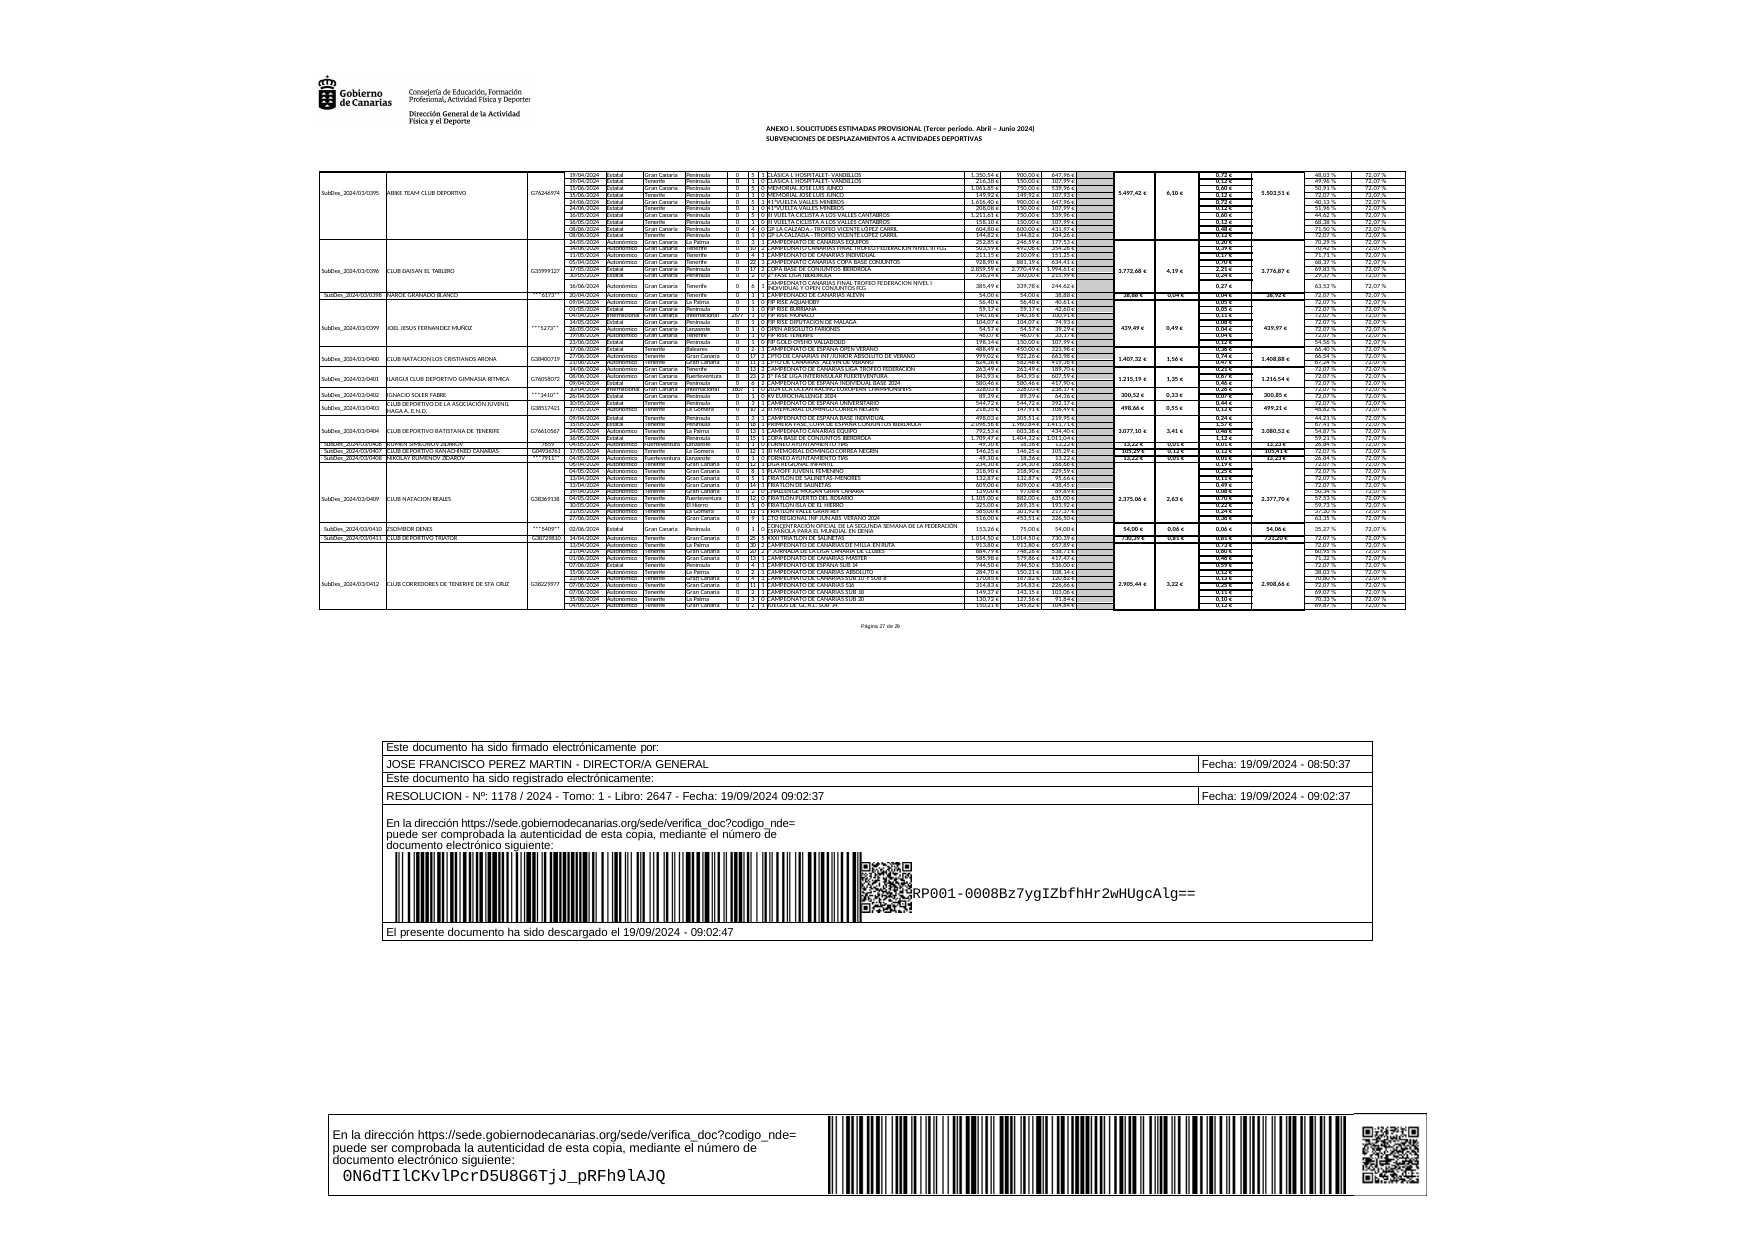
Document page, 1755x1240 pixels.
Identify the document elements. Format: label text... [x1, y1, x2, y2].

table_cell [1077, 381, 1113, 386]
table_cell 02/06/2024 [565, 523, 606, 535]
table_cell SubDes_2024/03/0410 [320, 523, 386, 535]
table_cell 72,07 % [1305, 536, 1351, 542]
table_cell 647,96 € [1042, 172, 1076, 178]
table_cell Tenerife [644, 604, 685, 609]
table_cell 72,07 % [1352, 503, 1405, 509]
table_cell [1077, 340, 1113, 346]
table_cell [1077, 577, 1113, 582]
table_cell 17/06/2024 [565, 347, 606, 353]
table_cell Autonómico [607, 253, 643, 259]
table_cell 269,35 € [1001, 503, 1041, 509]
table_cell 0,25 € [1200, 470, 1251, 475]
table_cell [1077, 320, 1113, 326]
table_cell 634,41 € [1042, 260, 1076, 266]
table_cell 1 [749, 456, 758, 462]
table_cell ILARGUI CLUB DEPORTIVO GIMNASIA RITMICA [387, 367, 527, 386]
table_cell 38,88 € [1042, 293, 1076, 299]
table_cell 18,36 € [1001, 456, 1041, 462]
table_cell 609,00 € [965, 483, 1000, 488]
table_cell 3,41 € [1156, 416, 1198, 441]
table_cell 2 [749, 347, 758, 353]
table_cell 59,73 % [1305, 503, 1351, 509]
table_cell 0,12 € [1200, 571, 1251, 576]
table_cell 54,87 % [1305, 429, 1351, 435]
table_cell 2 [759, 550, 767, 555]
table_cell 3 [759, 260, 767, 266]
table_cell [1077, 327, 1113, 333]
table_cell Gran Canaria [644, 340, 685, 346]
table_cell 4 [749, 226, 758, 232]
table_cell CLUB DEPORTIVO BATISTANA DE TENERIFE [387, 416, 527, 441]
table_cell El presente documento ha sido descargado el 19/09/2024 - 09:02:47 [383, 923, 1372, 940]
table_cell Península [686, 340, 727, 346]
table_cell 168,68 € [1042, 463, 1076, 468]
table_cell 5 [749, 213, 758, 219]
table_cell Tenerife [644, 206, 685, 212]
table_cell 536,00 € [1042, 563, 1076, 569]
table_cell Península [686, 320, 727, 326]
table_cell 2 [759, 354, 767, 359]
table_cell [1077, 590, 1113, 596]
table_cell CAMPEONATO DE ESPAÑA BASE INDIVIDUAL [768, 416, 964, 421]
table_cell 15/06/2024 [565, 597, 606, 602]
table_cell 30 [749, 543, 758, 549]
table_cell 72,07 % [1352, 423, 1405, 428]
table_cell G38400719 [528, 347, 564, 366]
table_cell 2ª FASE LIGA IBERDROLA [768, 274, 964, 279]
table_cell 1 [759, 423, 767, 428]
table_cell 3.772,68 € [1115, 241, 1154, 292]
table_cell 44,21 % [1305, 416, 1351, 421]
table_cell 4 [749, 253, 758, 259]
table_cell 72,07 % [1352, 429, 1405, 435]
table_cell [1077, 267, 1113, 272]
table_cell 314,83 € [1001, 583, 1041, 589]
table_cell Autonómico [607, 327, 643, 333]
table_cell 1 [759, 401, 767, 406]
table_cell 0 [728, 247, 748, 252]
text Página 27 de 29 [696, 624, 1065, 630]
table_cell Tenerife [644, 354, 685, 359]
table_cell 0,20 € [1200, 241, 1251, 246]
table_cell 66,54 % [1305, 354, 1351, 359]
table_cell Estatal [607, 340, 643, 346]
table_cell 72,07 % [1352, 590, 1405, 596]
table_cell SubDes_2024/03/0409 [320, 463, 386, 522]
table_cell 12 [749, 449, 758, 455]
table_cell 0 [728, 186, 748, 192]
table_cell 0,12 € [1156, 450, 1198, 455]
table_cell 103,06 € [1042, 590, 1076, 596]
table_cell 438,45 € [1042, 483, 1076, 488]
table_cell Tenerife [686, 367, 727, 373]
table_cell 8 [749, 469, 758, 475]
table_cell 431,97 € [1042, 226, 1076, 232]
table_cell 0,67 € [1220, 375, 1251, 379]
table_cell Gran Canaria [644, 240, 685, 246]
table_cell Gran Canaria [644, 280, 685, 292]
table_cell CHALLENGE MOGAN GRAN CANARIA [768, 490, 964, 495]
table_cell [1077, 563, 1113, 569]
table_cell Península [686, 394, 727, 400]
table_cell 538,71 € [1042, 550, 1076, 555]
table_cell 0,17 € [1200, 254, 1251, 259]
table_cell 72,07 % [1352, 536, 1405, 542]
table_cell 100,91 € [1042, 314, 1076, 319]
table_cell 72,07 % [1352, 550, 1405, 555]
table_cell 0 [728, 240, 748, 246]
table_cell 0 [728, 334, 748, 339]
table_cell 72,07 % [1352, 570, 1405, 576]
table_cell 72,07 % [1352, 449, 1405, 455]
table_cell 70,42 % [1305, 247, 1351, 252]
table_cell 07/06/2024 [565, 590, 606, 596]
table_cell [1077, 476, 1113, 482]
table_cell OPEN ABSOLUTO FARIONES [768, 327, 964, 333]
table_cell 72,07 % [1352, 233, 1405, 239]
table_cell 0,12 € [1200, 193, 1251, 198]
table_cell 46,07 € [1001, 334, 1041, 339]
table_cell 2677 [728, 314, 748, 319]
table_cell 326,50 € [1042, 516, 1076, 522]
table_cell 246,59 € [1001, 240, 1041, 246]
table_cell 72,07 % [1305, 334, 1351, 339]
table_cell Estatal [607, 199, 643, 205]
table_cell Tenerife [644, 429, 685, 435]
table_cell GP LA CALZADA.- TROFEO VICENTE LÓPEZ CARRIL [768, 226, 964, 232]
table_cell 0 [759, 314, 767, 319]
table_cell 0 [759, 213, 767, 219]
table_cell III VUELTA CICLISTA A LOS VALLES CÁNTABROS [768, 220, 964, 225]
table_cell CLÁSICA L´HOSPITALET- VANDELLOS [768, 172, 964, 178]
table_cell 151,25 € [1042, 253, 1076, 259]
table_cell [1077, 253, 1113, 259]
table_cell 13,23 € [1252, 457, 1304, 462]
table_cell Península [686, 206, 727, 212]
table_cell 0,01 € [1156, 443, 1198, 448]
table_cell 439,97 € [1252, 301, 1304, 346]
table_cell 14/06/2024 [565, 247, 606, 252]
table_cell NAROE GRANADO BLANCO [387, 293, 527, 299]
table_cell La Gomera [686, 510, 727, 515]
table_cell 27/06/2024 [565, 516, 606, 522]
table_cell 72,07 % [1352, 307, 1405, 312]
table_cell 3 [749, 597, 758, 602]
table_cell 49,30 € [965, 443, 1000, 448]
table_cell 13,22 € [1042, 443, 1076, 448]
table_cell 24/06/2024 [565, 206, 606, 212]
table_cell III VUELTA CICLISTA A LOS VALLES CÁNTABROS [768, 213, 964, 219]
table_cell Tenerife [644, 416, 685, 421]
table_cell 13 [749, 367, 758, 373]
table_cell 1 [749, 193, 758, 198]
table_cell 2 [759, 367, 767, 373]
table_cell 0,26 € [1200, 388, 1251, 393]
table_cell 72,07 % [1352, 327, 1405, 333]
table_cell 488,49 € [965, 347, 1000, 353]
table_cell 234,30 € [1001, 463, 1041, 468]
table_cell 0 [759, 233, 767, 239]
table_cell 0 [728, 523, 748, 535]
table_cell 48,03 % [1305, 172, 1351, 178]
table_cell Estatal [607, 193, 643, 198]
table_cell 492,06 € [1001, 247, 1041, 252]
table_cell 323,98 € [1042, 347, 1076, 353]
table_cell 219,95 € [1042, 416, 1076, 421]
table_cell 0 [728, 408, 748, 415]
table_cell 72,07 % [1305, 193, 1351, 198]
table_cell 26,84 % [1305, 443, 1351, 448]
table_cell 0,12 € [1200, 220, 1251, 225]
table_cell Tenerife [644, 179, 685, 185]
table_cell 0 [759, 220, 767, 225]
table_cell 3 [749, 401, 758, 406]
table_cell 145,62 € [1001, 604, 1041, 609]
table_cell 2 [759, 543, 767, 549]
table_cell SubDes_2024/03/0402 [320, 388, 386, 400]
table_cell 2,63 € [1156, 463, 1198, 522]
table_cell La Palma [686, 240, 727, 246]
table_cell 314,83 € [965, 583, 1000, 589]
table_cell La Palma [686, 597, 727, 602]
table_cell Tenerife [644, 436, 685, 441]
table_cell 0 [759, 456, 767, 462]
table_cell 69,83 % [1305, 267, 1351, 272]
table_cell 72,07 % [1305, 327, 1351, 333]
table_cell 04/05/2024 [565, 604, 606, 609]
table_cell ***3410** [528, 388, 564, 400]
table_cell 2.905,44 € [1115, 544, 1154, 609]
table_cell 72,07 % [1352, 247, 1405, 252]
table_cell CAMPEONADO DE CANARIAS ALEVÍN [768, 293, 964, 299]
table_cell MEMORIAL JOSÉ LUIS JUNCO [768, 186, 964, 192]
table_cell [1077, 443, 1113, 448]
table_cell 0 [759, 443, 767, 448]
table_cell 0,08 € [1200, 321, 1251, 326]
table_cell 1.014,50 € [1001, 536, 1041, 542]
table_cell Tenerife [644, 469, 685, 475]
table_cell Lanzarote [686, 327, 727, 333]
table_cell Gran Canaria [644, 394, 685, 400]
table_cell LIGA REGIONAL INFANTIL [768, 463, 964, 468]
table_cell Autonómico [607, 556, 643, 562]
table_cell 10 [749, 247, 758, 252]
table_cell 748,26 € [1001, 550, 1041, 555]
table_cell 19/04/2024 [565, 179, 606, 185]
table_cell 72,07 % [1352, 340, 1405, 346]
table_cell 1,57 € [1200, 423, 1251, 428]
table_cell 0 [728, 320, 748, 326]
table_cell 499,21 € [1252, 401, 1304, 415]
table_cell Estatal [607, 186, 643, 192]
table_cell 72,07 % [1352, 490, 1405, 495]
table_cell 13/04/2024 [565, 483, 606, 488]
table_cell NIKOLAY RUMENOV ZIDAROV [387, 456, 527, 462]
table_cell 16/06/2024 [565, 280, 606, 292]
table_cell 10/05/2024 [565, 503, 606, 509]
table_cell 72,07 % [1352, 206, 1405, 212]
table_cell 218,35 € [965, 408, 1000, 415]
table_cell 1 [759, 483, 767, 488]
table_cell 305,51 € [1001, 416, 1041, 421]
table_cell 63,35 % [1305, 516, 1351, 522]
table_cell 498,66 € [1115, 401, 1154, 415]
table_cell 33,17 € [1042, 334, 1076, 339]
table_cell 72,07 % [1352, 240, 1405, 246]
table_cell FIP RISE DIPUTACION DE MALAGA [768, 320, 964, 326]
table_cell 04/05/2024 [565, 496, 606, 502]
table_cell 60,95 % [1305, 550, 1351, 555]
table_cell 2 [749, 590, 758, 596]
table_cell 236,17 € [1042, 388, 1076, 393]
table_cell 1.216,54 € [1252, 368, 1304, 386]
table_cell 9 [749, 516, 758, 522]
table_cell 0 [759, 340, 767, 346]
table_cell Gran Canaria [644, 199, 685, 205]
table_cell 1 [749, 320, 758, 326]
table_cell 1 [759, 172, 767, 178]
table_cell 0 [728, 577, 748, 582]
table_cell 5.503,51 € [1252, 173, 1304, 239]
table_cell 0,70 € [1200, 497, 1251, 502]
table_cell [1077, 556, 1113, 562]
table_cell 884,79 € [965, 550, 1000, 555]
table_cell SubDes_2024/03/0399 [320, 300, 386, 346]
table_cell 150,00 € [1001, 206, 1041, 212]
table_cell Este documento ha sido registrado electrónicamente: [383, 773, 1372, 786]
table_cell 5 [749, 186, 758, 192]
table_cell 17 [749, 267, 758, 272]
table_cell 72,07 % [1305, 307, 1351, 312]
table_cell ***5273** [528, 300, 564, 346]
table_cell 0 [728, 469, 748, 475]
table_cell Tenerife [644, 556, 685, 562]
table_cell [1077, 401, 1113, 406]
table_cell SubDes_2024/03/0404 [320, 416, 386, 441]
table_cell 385,49 € [965, 280, 1000, 292]
table_cell 0 [728, 193, 748, 198]
table_cell Autonómico [607, 456, 643, 462]
table_cell Península [686, 179, 727, 185]
table_cell 1,56 € [1156, 348, 1198, 366]
table_cell [1077, 543, 1113, 549]
table_cell CAMPEONATO DE CANARIAS MÁSTER [768, 556, 964, 562]
table_cell Gran Canaria [644, 253, 685, 259]
table_cell 105,29 € [1115, 450, 1154, 455]
table_cell 57,53 % [1305, 496, 1351, 502]
table_cell 72,07 % [1352, 510, 1405, 515]
table_cell 167,82 € [1001, 577, 1041, 582]
table_cell 72,07 % [1352, 300, 1405, 306]
table_cell Autonómico [607, 496, 643, 502]
table_cell 5 [749, 476, 758, 482]
table_cell 1 [749, 206, 758, 212]
table_cell Lanzarote [686, 456, 727, 462]
table_cell 657,89 € [1042, 543, 1076, 549]
table_cell ABIKE TEAM CLUB DEPORTIVO [387, 173, 527, 239]
table_cell Autonómico [607, 536, 643, 542]
table_cell [1077, 490, 1113, 495]
table_cell 300,00 € [1001, 274, 1041, 279]
table_cell 11 [749, 361, 758, 366]
table_cell 72,07 % [1305, 320, 1351, 326]
table_cell 26/05/2024 [565, 327, 606, 333]
table_cell 12 [749, 463, 758, 468]
table_cell [1077, 388, 1113, 393]
table_cell 0 [728, 293, 748, 299]
table_cell 54,00 € [965, 293, 1000, 299]
table_cell Estatal [607, 274, 643, 279]
table_cell 05/04/2024 [565, 260, 606, 266]
table_cell Tenerife [686, 293, 727, 299]
table_cell 13,22 € [1115, 443, 1154, 448]
table_cell 22 [749, 260, 758, 266]
table_cell 0,81 € [1200, 537, 1251, 542]
table_cell 72,07 % [1352, 394, 1405, 400]
table_cell 72,07 % [1352, 186, 1405, 192]
table_cell 38,03 % [1305, 570, 1351, 576]
table_cell 147,91 € [1001, 408, 1041, 415]
table_cell Tenerife [644, 449, 685, 455]
table_cell TRIATLÓN DE SALINETAS-MENORES [768, 476, 964, 482]
table_cell Tenerife [686, 247, 727, 252]
table_cell 663,98 € [1042, 354, 1076, 359]
table_cell 144,82 € [1001, 233, 1041, 239]
table_cell 0 [728, 401, 748, 406]
table_cell 105,41 € [1252, 450, 1304, 455]
table_cell Península [686, 267, 727, 272]
table_cell 4 [749, 577, 758, 582]
table_cell TORNEO AYUNTAMIENTO TIAS [768, 443, 964, 448]
table_cell 580,46 € [965, 381, 1000, 386]
table_cell Tenerife [644, 583, 685, 589]
table_cell 226,66 € [1042, 583, 1076, 589]
table_cell Estatal [607, 423, 643, 428]
table_cell JOSE FRANCISCO PEREZ MARTIN - DIRECTOR/A GENERAL [383, 756, 1198, 772]
table_cell 72,07 % [1352, 563, 1405, 569]
table_cell La Palma [686, 570, 727, 576]
table_cell 72,07 % [1305, 394, 1351, 400]
table_cell Tenerife [644, 490, 685, 495]
table_cell 0 [759, 179, 767, 185]
table_cell COPA BASE DE CONJUNTOS IBERDROLA [768, 436, 964, 441]
table_cell 450,00 € [1001, 347, 1041, 353]
table_cell 15/06/2024 [565, 193, 606, 198]
table_cell CAMPEONATO DE CANARIAS INDIVIDUAL [768, 253, 964, 259]
table_cell 170,85 € [965, 577, 1000, 582]
table_cell 72,07 % [1305, 314, 1351, 319]
table_cell PLAYOFF JUVENIL FEMENINO [768, 469, 964, 475]
table_cell 09/04/2024 [565, 416, 606, 421]
table_cell 609,00 € [1001, 483, 1041, 488]
table_cell 0,27 € [1200, 281, 1251, 292]
table_cell 750,00 € [1001, 213, 1041, 219]
table_cell 15/05/2024 [565, 423, 606, 428]
table_cell 0,24 € [1200, 510, 1251, 515]
table_cell 1 [759, 449, 767, 455]
table_cell 0,74 € [1200, 354, 1251, 359]
table_cell 0 [759, 334, 767, 339]
table_cell 72,07 % [1352, 583, 1405, 589]
table_cell Tenerife [644, 347, 685, 353]
table_cell Estatal [607, 401, 643, 406]
table_cell 0 [728, 436, 748, 441]
table_cell 0 [728, 483, 748, 488]
table_cell 72,07 % [1352, 436, 1405, 441]
table_cell PRIMERA FASE, COPA DE ESPAÑA CONJUNTOS IBERDROLA [768, 423, 964, 428]
table_cell 328,03 € [1001, 388, 1041, 393]
table_cell 1,35 € [1156, 368, 1198, 386]
table_cell 30/05/2024 [565, 274, 606, 279]
table_cell [1077, 503, 1113, 509]
table_cell 0 [759, 274, 767, 279]
table_cell 244,62 € [1042, 280, 1076, 292]
table_cell 5 [749, 503, 758, 509]
table_cell Estatal [607, 213, 643, 219]
table_cell 41ªVUELTA VALLES MINEROS [768, 199, 964, 205]
table_cell 24/06/2024 [565, 199, 606, 205]
table_cell 1 [759, 429, 767, 435]
table_cell 1.105,00 € [965, 496, 1000, 502]
table_cell Tenerife [644, 193, 685, 198]
table_cell 150,00 € [1001, 340, 1041, 346]
table_cell XXXI TRIATLON DE SALINETAS [768, 536, 964, 542]
table_cell 0,12 € [1200, 234, 1251, 239]
table_cell CLÁSICA L´HOSPITALET- VANDELLOS [768, 179, 964, 185]
table_cell 1 [759, 583, 767, 589]
table_cell 1 [759, 604, 767, 609]
table_cell 63,53 % [1305, 280, 1351, 292]
table_cell 68,37 % [1305, 260, 1351, 266]
table_cell Península [686, 220, 727, 225]
table_cell 3 [749, 416, 758, 421]
table_cell 72,07 % [1352, 226, 1405, 232]
table_cell 922,26 € [1001, 354, 1041, 359]
table_cell CLUB DAISAN EL TABLERO [387, 240, 527, 292]
table_cell 13,23 € [1252, 443, 1304, 448]
table_cell 72,07 % [1352, 374, 1405, 379]
table_cell 72,07 % [1352, 172, 1405, 178]
table_cell [1077, 550, 1113, 555]
table_cell SubDes_2024/03/0395 [320, 173, 386, 239]
table_cell 120,82 € [1042, 577, 1076, 582]
table_cell 300,85 € [1252, 388, 1304, 400]
table_cell FIP GOLD OYSHO VALLADOLID [768, 340, 964, 346]
table_cell ***5409** [528, 523, 564, 535]
table_cell [1077, 456, 1113, 462]
table_cell 105,29 € [1042, 449, 1076, 455]
table_cell 72,07 % [1305, 583, 1351, 589]
table_cell 0 [728, 354, 748, 359]
table_cell 0,10 € [1200, 597, 1251, 602]
table_cell Tenerife [644, 597, 685, 602]
table_cell 503,59 € [965, 247, 1000, 252]
table_cell 5 [749, 199, 758, 205]
table_cell 74,93 € [1042, 320, 1076, 326]
table_cell 1 [759, 199, 767, 205]
table_cell 144,82 € [965, 233, 1000, 239]
table_cell 0,60 € [1200, 213, 1251, 219]
table_cell 0,13 € [1200, 577, 1251, 582]
table_cell 0,21 € [1200, 368, 1251, 373]
table_cell 72,07 % [1352, 367, 1405, 373]
table_cell 72,07 % [1352, 320, 1405, 326]
table_cell 0,12 € [1200, 450, 1251, 455]
table_cell 72,07 % [1352, 523, 1405, 535]
table_cell 72,07 % [1352, 556, 1405, 562]
table_cell 0 [728, 510, 748, 515]
table_cell 27/06/2024 [565, 354, 606, 359]
table_cell 5 [749, 172, 758, 178]
table_cell 843,93 € [1001, 374, 1041, 379]
table_cell 72,07 % [1352, 179, 1405, 185]
table_cell 0,36 € [1200, 517, 1251, 522]
table_cell 0 [728, 597, 748, 602]
table_cell 64,36 € [1042, 394, 1076, 400]
table_cell 18,36 € [1001, 443, 1041, 448]
table_cell 0,07 € [1200, 395, 1251, 400]
table_cell 881,19 € [1001, 260, 1041, 266]
table_cell [1077, 510, 1113, 515]
table_cell [1077, 240, 1113, 246]
table_cell 301,92 € [1001, 510, 1041, 515]
table_cell [1077, 536, 1113, 542]
table_cell 72,07 % [1352, 381, 1405, 386]
table_cell 0,81 € [1156, 537, 1198, 542]
table_cell 6,10 € [1156, 173, 1198, 239]
table_cell 139,00 € [965, 490, 1000, 495]
table_cell 539,96 € [1042, 186, 1076, 192]
table_cell FIP RISE TENERIFE [768, 334, 964, 339]
table_cell SubDes_2024/03/0400 [320, 347, 386, 366]
table_cell 1 [749, 233, 758, 239]
table_cell Autonómico [607, 429, 643, 435]
table_cell 2 [749, 490, 758, 495]
table_cell 54,00 € [1001, 293, 1041, 299]
table_cell 0 [759, 388, 767, 393]
table_cell Gran Canaria [644, 172, 685, 178]
table_cell 453,51 € [1001, 516, 1041, 522]
table_cell 0 [759, 327, 767, 333]
table_cell Gran Canaria [644, 367, 685, 373]
table_cell 14 [749, 483, 758, 488]
table_cell 107,99 € [1042, 220, 1076, 225]
table_cell 09/04/2024 [565, 381, 606, 386]
table_cell CLUB NATACION LOS CRISTIANOS ARONA [387, 347, 527, 366]
table_cell [1077, 300, 1113, 306]
table_cell TRIATLÓN DE SALINETAS [768, 483, 964, 488]
table_cell 132,87 € [965, 476, 1000, 482]
table_cell 1 [749, 523, 758, 535]
table_cell Tenerife [644, 361, 685, 366]
table_cell 72,07 % [1352, 334, 1405, 339]
table_cell 0,49 € [1156, 301, 1198, 346]
table_cell 585,98 € [965, 556, 1000, 562]
table_cell Península [686, 193, 727, 198]
table_cell 0 [728, 556, 748, 562]
table_cell Península [686, 172, 727, 178]
table_cell 10/05/2024 [565, 401, 606, 406]
table_cell 146,25 € [1001, 449, 1041, 455]
table_cell Gran Canaria [686, 476, 727, 482]
table_cell 325,00 € [965, 503, 1000, 509]
table_cell 31/05/2024 [565, 510, 606, 515]
table_cell 0,60 € [1200, 550, 1251, 555]
table_cell 0 [728, 381, 748, 386]
table_cell 0,60 € [1200, 186, 1251, 192]
table_cell 0 [728, 496, 748, 502]
table_cell 3,22 € [1156, 544, 1198, 609]
table_cell 354,26 € [1042, 247, 1076, 252]
table_cell SubDes_2024/03/0403 [320, 401, 386, 415]
table_cell 0,49 € [1200, 483, 1251, 488]
table_cell 0 [759, 226, 767, 232]
table_cell 419,36 € [1042, 361, 1076, 366]
table_cell 01/05/2024 [565, 307, 606, 312]
table_cell 0,06 € [1156, 524, 1198, 535]
table_cell 19/04/2024 [565, 490, 606, 495]
table_cell SubDes_2024/03/0411 [320, 536, 386, 542]
table_cell 300,52 € [1115, 388, 1154, 400]
table_cell 0,19 € [1200, 463, 1251, 468]
table_cell 72,07 % [1352, 280, 1405, 292]
table_cell Tenerife [686, 253, 727, 259]
table_cell 0 [728, 300, 748, 306]
table_cell [1077, 423, 1113, 428]
table_cell 150,21 € [1001, 570, 1041, 576]
table_cell 0 [728, 476, 748, 482]
table_cell [1077, 449, 1113, 455]
table_cell 1 [759, 590, 767, 596]
table_cell 72,07 % [1352, 401, 1405, 406]
table_cell 1 [749, 307, 758, 312]
table_cell 216,38 € [965, 179, 1000, 185]
table_cell 284,70 € [965, 570, 1000, 576]
table_cell 2 [759, 381, 767, 386]
table_cell 21/06/2024 [565, 361, 606, 366]
table_cell 23/06/2024 [565, 340, 606, 346]
table_cell 75,00 € [1001, 523, 1041, 535]
table_cell CPTO DE CANARIAS ALEVIN DE VERANO [768, 361, 964, 366]
table_cell Tenerife [644, 220, 685, 225]
table_cell [1077, 220, 1113, 225]
table_cell 17/05/2024 [565, 267, 606, 272]
table_cell Autonómico [607, 293, 643, 299]
table_cell 13 [749, 556, 758, 562]
table_cell Tenerife [644, 423, 685, 428]
table_cell 0,06 € [1200, 524, 1251, 535]
table_cell 04/05/2024 [565, 456, 606, 462]
table_header Este documento ha sido firmado electrónicamente por: [383, 742, 1372, 754]
table_cell 17/05/2024 [565, 408, 606, 415]
table_cell 72,07 % [1352, 543, 1405, 549]
table_cell Tenerife [644, 233, 685, 239]
table_cell 730,39 € [1115, 537, 1154, 542]
table_cell MEMORIAL JOSÉ LUIS JUNCO [768, 193, 964, 198]
table_cell 0,01 € [1156, 457, 1198, 462]
table_cell 104,84 € [1042, 604, 1076, 609]
table_cell La Palma [686, 300, 727, 306]
table_cell 26/04/2024 [565, 394, 606, 400]
table_cell 1 [759, 516, 767, 522]
table_cell G76246974 [528, 173, 564, 239]
table_cell 04/05/2024 [565, 469, 606, 475]
table_cell [1077, 280, 1113, 292]
table_cell [1077, 260, 1113, 266]
table_cell 580,46 € [1001, 381, 1041, 386]
table_cell 600,00 € [1001, 226, 1041, 232]
table_cell 1 [759, 469, 767, 475]
table_cell 20/04/2024 [565, 293, 606, 299]
table_cell 54,56 % [1305, 340, 1351, 346]
table_cell 07/06/2024 [565, 563, 606, 569]
table_cell 72,07 % [1352, 193, 1405, 198]
table_cell 13 [749, 429, 758, 435]
table_cell 149,37 € [965, 590, 1000, 596]
table_cell 0,59 € [1200, 564, 1251, 569]
table_cell Autonómico [607, 367, 643, 373]
table_cell El Hierro [686, 503, 727, 509]
table_cell Península [686, 563, 727, 569]
table_cell 234,30 € [965, 463, 1000, 468]
table_cell Autonómico [607, 240, 643, 246]
table_cell Península [686, 307, 727, 312]
table_cell 72,07 % [1352, 260, 1405, 266]
table_cell 1 [759, 510, 767, 515]
table_cell 0,48 € [1200, 227, 1251, 232]
table_cell Baleares [686, 347, 727, 353]
table_cell Península [686, 213, 727, 219]
table_cell 72,07 % [1352, 361, 1405, 366]
table_cell 1 [749, 220, 758, 225]
table_cell 11/05/2024 [565, 253, 606, 259]
table_cell Gran Canaria [644, 523, 685, 535]
table_cell 72,07 % [1352, 314, 1405, 319]
table_cell CAMPEONATO DE CANARIAS SUB 10 Y SUB 8 [768, 577, 964, 582]
table_cell 2 [749, 570, 758, 576]
table_cell Tenerife [644, 543, 685, 549]
table_cell Gran Canaria [686, 590, 727, 596]
table_cell Tenerife [644, 408, 685, 415]
table_cell La Palma [686, 543, 727, 549]
table_cell CAMPEONATO DE CANARIAS ABSOLUTO [768, 570, 964, 576]
table_cell [1077, 597, 1113, 602]
table_cell 0,46 € [1200, 557, 1251, 562]
table_cell 67,41 % [1305, 423, 1351, 428]
table_cell G35999127 [528, 240, 564, 292]
table_cell 604,80 € [965, 226, 1000, 232]
table_cell 0 [728, 550, 748, 555]
table_cell Estatal [607, 320, 643, 326]
table_cell G38517421 [528, 401, 564, 415]
table_cell 72,07 % [1352, 516, 1405, 522]
table_cell Estatal [607, 394, 643, 400]
table_cell Autonómico [607, 260, 643, 266]
table_cell CAMPEONATO DE CANARIAS DE MILLA EN RUTA [768, 543, 964, 549]
table_cell 0,05 € [1200, 301, 1251, 306]
table_cell 67,24 % [1305, 361, 1351, 366]
table_cell Tenerife [644, 401, 685, 406]
table_cell Autonómico [607, 543, 643, 549]
table_cell [1077, 213, 1113, 219]
table_cell 72,07 % [1352, 456, 1405, 462]
table_cell 10 [749, 408, 758, 415]
table_cell 24/05/2024 [565, 240, 606, 246]
table_cell 0 [728, 394, 748, 400]
table_cell 72,07 % [1352, 416, 1405, 421]
table_cell Gran Canaria [644, 213, 685, 219]
table_cell 40,61 € [1042, 300, 1076, 306]
table_cell 1.350,54 € [965, 172, 1000, 178]
table_cell 25 [749, 536, 758, 542]
table_cell Gran Canaria [644, 186, 685, 192]
table_cell 72,07 % [1352, 199, 1405, 205]
table_cell [1077, 583, 1113, 589]
table_cell Tenerife [644, 563, 685, 569]
table_cell 1.616,40 € [965, 199, 1000, 205]
table_cell CPTO DE CANARIAS INF/JUNIOR ABSOLUTO DE VERANO [768, 354, 964, 359]
table_cell CAMPEONATO DE CANARIAS LIGA TROFEO FEDERACION [768, 367, 964, 373]
table_cell 0 [728, 260, 748, 266]
table_cell SubDes_2024/03/0396 [320, 240, 386, 292]
table_cell Autonómico [607, 583, 643, 589]
table_cell 150,00 € [1001, 179, 1041, 185]
table_cell 0 [759, 186, 767, 192]
table_cell 263,49 € [965, 367, 1000, 373]
table_cell 750,00 € [1001, 186, 1041, 192]
table_cell [1077, 523, 1113, 535]
table_cell Estatal [607, 233, 643, 239]
table_cell 153,26 € [965, 523, 1000, 535]
table_cell 0 [728, 347, 748, 353]
table_cell IGNACIO SOLER FABRE [387, 388, 527, 400]
table_cell 1 [759, 577, 767, 582]
table_cell 72,07 % [1352, 577, 1405, 582]
table_cell [1077, 199, 1113, 205]
table_cell 71,50 % [1305, 226, 1351, 232]
table_cell 130,72 € [965, 597, 1000, 602]
table_cell 158,10 € [965, 220, 1000, 225]
table_cell CAMPEONATO DE ESPAÑA SUB 14 [768, 563, 964, 569]
table_cell 04/04/2024 [565, 314, 606, 319]
table_cell CLUB DEPORTIVO KANACHINED CANARIAS [387, 449, 527, 455]
table_cell 0 [728, 307, 748, 312]
table_cell Gran Canaria [644, 226, 685, 232]
table_cell 1 [759, 240, 767, 246]
table_cell Tenerife [644, 483, 685, 488]
table_cell 72,07 % [1305, 293, 1351, 299]
table_cell 72,07 % [1305, 476, 1351, 482]
table_cell [1077, 334, 1113, 339]
table_cell 72,07 % [1305, 483, 1351, 488]
table_cell G76610567 [528, 416, 564, 441]
table_cell 0,22 € [1200, 504, 1251, 509]
table_cell SubDes_2024/03/0412 [320, 543, 386, 609]
table_cell 95,66 € [1042, 476, 1076, 482]
table_cell 72,07 % [1352, 293, 1405, 299]
table_cell [1077, 206, 1113, 212]
table_cell 48,82 % [1305, 408, 1351, 415]
table_cell 0,11 € [1200, 591, 1251, 596]
table_cell ***7659** [528, 443, 564, 448]
table_cell 0 [728, 570, 748, 576]
table_cell [1077, 416, 1113, 421]
table_cell 72,07 % [1305, 449, 1351, 455]
table_cell 0,01 € [1200, 443, 1251, 448]
table_cell 0 [728, 449, 748, 455]
table_cell [1077, 463, 1113, 468]
table_cell Estatal [607, 220, 643, 225]
table_cell 35,27 % [1305, 523, 1351, 535]
table_cell 72,07 % [1352, 388, 1405, 393]
table_cell 0 [728, 536, 748, 542]
table_cell Autonómico [607, 590, 643, 596]
table_cell [1077, 179, 1113, 185]
table_cell 2 [749, 604, 758, 609]
table_cell 132,87 € [1001, 476, 1041, 482]
table_cell Península [686, 381, 727, 386]
table_cell SubDes_2024/03/0398 [320, 293, 386, 299]
table_cell 1 [759, 570, 767, 576]
table_cell 97,08 € [1001, 490, 1041, 495]
table_cell 1 [759, 347, 767, 353]
table_cell En la dirección https://sede.gobiernodecanarias.org/sede/verifica_doc?codigo_nde= puede ser comprobada la autenticidad de esta copia, mediante el número de documento electrónico siguiente: RP001-0008Bz7ygIZbfhHr2wHUgcAlg== [383, 805, 1372, 922]
table_cell 0 [759, 320, 767, 326]
table_cell CAMPEONATO CANARIAS FINAL TROFEO FEDERACION NIVEL I INDIVIDUAL Y OPEN CONJUNTOS FCG [768, 280, 964, 292]
table_cell CAMPEONATO DE CANARIAS S16 [768, 583, 964, 589]
table_cell 72,07 % [1352, 220, 1405, 225]
table_cell Tenerife [644, 476, 685, 482]
table_cell 0 [728, 374, 748, 379]
table_cell 928,90 € [965, 260, 1000, 266]
table_cell ***7911** [528, 456, 564, 462]
table_cell 0,12 € [1200, 341, 1251, 346]
table_cell 71,71 % [1305, 253, 1351, 259]
table_cell 1 [749, 394, 758, 400]
table_cell 913,80 € [1001, 543, 1041, 549]
table_cell Autonómico [607, 408, 643, 415]
table_cell 72,07 % [1352, 597, 1405, 602]
table_cell [1077, 436, 1113, 441]
table_cell [1077, 483, 1113, 488]
table_cell 0,11 € [1200, 314, 1251, 319]
table_cell [1077, 408, 1113, 415]
table_cell La Palma [686, 429, 727, 435]
table_cell CLUB DEPORTIVO TRIATOR [387, 536, 527, 542]
table_cell 15 [749, 436, 758, 441]
table_cell 647,96 € [1042, 199, 1076, 205]
table_cell 0,12 € [1200, 604, 1251, 609]
table_cell 0 [728, 463, 748, 468]
table_cell 72,07 % [1352, 213, 1405, 219]
table_cell 417,47 € [1042, 556, 1076, 562]
table_cell Tenerife [686, 334, 727, 339]
table_cell 0,72 € [1200, 173, 1251, 178]
table_cell 104,07 € [1001, 320, 1041, 326]
table_cell 72,07 % [1305, 469, 1351, 475]
table_cell 0,12 € [1200, 207, 1251, 212]
table_cell 69,87 % [1305, 604, 1351, 609]
table_cell FIP RISE BURRIANA [768, 307, 964, 312]
table_cell Autonómico [607, 570, 643, 576]
table_cell 792,53 € [965, 429, 1000, 435]
table_cell 106,49 € [1042, 408, 1076, 415]
table_cell 01/06/2024 [565, 556, 606, 562]
table_cell [1077, 354, 1113, 359]
table_cell 1 [759, 563, 767, 569]
table_cell 900,00 € [1001, 172, 1041, 178]
table_cell 0 [728, 179, 748, 185]
table_cell 1.404,32 € [1001, 436, 1041, 441]
table_cell Tenerife [644, 590, 685, 596]
table_cell 11 [749, 510, 758, 515]
table_cell 72,07 % [1352, 604, 1405, 609]
table_cell 08/06/2024 [565, 233, 606, 239]
table_cell Autonómico [607, 300, 643, 306]
table_cell Estatal [607, 206, 643, 212]
table_cell 0 [759, 523, 767, 535]
table_cell 0,24 € [1200, 416, 1251, 421]
table_cell Iª JORNADA DE LA LIGA CANARIA DE CLUBES [768, 550, 964, 555]
table_cell 49,30 € [965, 456, 1000, 462]
table_cell 17/05/2024 [565, 449, 606, 455]
table_cell [1077, 247, 1113, 252]
table_cell G04936761 [528, 449, 564, 455]
table_cell 140,16 € [1001, 314, 1041, 319]
table_cell 72,07 % [1352, 354, 1405, 359]
table_cell 0 [728, 233, 748, 239]
table_cell 0,47 € [1200, 361, 1251, 366]
table_cell 0 [759, 300, 767, 306]
table_cell Península [686, 226, 727, 232]
table_cell 0 [728, 416, 748, 421]
table_cell 0 [728, 361, 748, 366]
table_cell FIP RISE MONACO [768, 314, 964, 319]
table_cell 51,96 % [1305, 206, 1351, 212]
table_cell 24/05/2024 [565, 429, 606, 435]
table_cell 16/05/2024 [565, 436, 606, 441]
table_cell 1 [749, 443, 758, 448]
table_cell 1.215,19 € [1115, 368, 1154, 386]
table_cell 210,09 € [1001, 253, 1041, 259]
table_cell 0,44 € [1200, 401, 1251, 406]
table_cell 189,70 € [1042, 367, 1076, 373]
table_cell 66,40 % [1305, 347, 1351, 353]
table_cell 0 [728, 456, 748, 462]
table_cell 1 [749, 388, 758, 393]
table_cell 1 [749, 179, 758, 185]
table_cell 72,07 % [1305, 233, 1351, 239]
table_cell 0,33 € [1156, 388, 1198, 400]
table_cell 1 [759, 556, 767, 562]
table_cell CAMPEONATO DE ESPAÑA INDIVIDUAL BASE 2024 [768, 381, 964, 386]
table_cell 59,17 € [1001, 307, 1041, 312]
table_cell 04/05/2024 [565, 443, 606, 448]
table_cell 1607 [728, 388, 748, 393]
table_cell Gran Canaria [644, 300, 685, 306]
table_cell [1077, 233, 1113, 239]
table_cell 0,70 € [1200, 261, 1251, 266]
table_cell CAMPEONATO CANARIAS COPA BASE CONJUNTOS [768, 260, 964, 266]
table_cell 72,07 % [1352, 274, 1405, 279]
table_cell Autonómico [607, 516, 643, 522]
table_cell 107,99 € [1042, 206, 1076, 212]
table_cell Autonómico [607, 449, 643, 455]
table_cell 744,50 € [965, 563, 1000, 569]
table_cell [1077, 394, 1113, 400]
table_cell TORNEO AYUNTAMIENTO TIAS [768, 456, 964, 462]
table_cell III MEMORIAL DOMINGO CORREA NEGRIN [768, 408, 964, 415]
table_cell SubDes_2024/03/0408 [320, 456, 386, 462]
table_cell 177,53 € [1042, 240, 1076, 246]
table_cell 40,13 % [1305, 199, 1351, 205]
table_cell 215,99 € [1042, 274, 1076, 279]
table_cell 0 [759, 307, 767, 312]
table_cell 72,07 % [1305, 300, 1351, 306]
table_cell 72,07 % [1305, 543, 1351, 549]
table_cell 603,38 € [1001, 429, 1041, 435]
table_cell 229,59 € [1042, 469, 1076, 475]
table_cell [1077, 172, 1113, 178]
table_cell 0 [728, 199, 748, 205]
table_cell 730,39 € [1042, 536, 1076, 542]
table_cell 2 [759, 267, 767, 272]
table_cell 150,00 € [1001, 220, 1041, 225]
table_cell G38229977 [528, 543, 564, 609]
table_cell 0 [728, 340, 748, 346]
table_cell CONCENTRACIÓN OFICIAL DE LA SEGUNDA SEMANA DE LA FEDERACIÓN ESPAÑOLA PARA EL MUNDIAL EN DENIA [768, 523, 964, 535]
table_cell 15/06/2024 [565, 186, 606, 192]
table_cell 38,92 € [1252, 294, 1304, 299]
table_cell 1.960,84 € [1001, 423, 1041, 428]
table_cell 59,21 % [1305, 436, 1351, 441]
table_cell 6 [749, 381, 758, 386]
table_cell COPA BASE DE CONJUNTOS IBERDROLA [768, 267, 964, 272]
table_cell Tenerife [644, 496, 685, 502]
table_cell 104,26 € [1042, 233, 1076, 239]
table_cell Península [686, 423, 727, 428]
table_cell 0,55 € [1156, 401, 1198, 415]
table_cell 252,85 € [965, 240, 1000, 246]
table_cell 89,39 € [965, 394, 1000, 400]
table_cell 913,80 € [965, 543, 1000, 549]
table_cell 59,17 € [965, 307, 1000, 312]
table_cell 208,08 € [965, 206, 1000, 212]
table_cell 0,04 € [1200, 327, 1251, 333]
table_cell 39,29 € [1042, 327, 1076, 333]
table_cell 68,38 % [1305, 220, 1351, 225]
table_cell 2 [759, 408, 767, 415]
table_cell 1 [759, 436, 767, 441]
table_cell 70,29 % [1305, 240, 1351, 246]
table_cell 140,16 € [965, 314, 1000, 319]
table_cell 149,92 € [1001, 193, 1041, 198]
table_cell CAMPEONATO DE CANARIAS SUB 20 [768, 597, 964, 602]
table_cell 198,14 € [965, 340, 1000, 346]
table_cell 0 [728, 220, 748, 225]
table_cell [1077, 274, 1113, 279]
table_cell Tenerife [644, 536, 685, 542]
table_cell 0 [728, 516, 748, 522]
table_cell 54,00 € [1115, 524, 1154, 535]
table_cell 71,32 % [1305, 556, 1351, 562]
table_cell 882,00 € [1001, 496, 1041, 502]
table_cell 143,15 € [1001, 590, 1041, 596]
table_cell 539,96 € [1042, 213, 1076, 219]
table_cell Gran Canaria [644, 327, 685, 333]
table_cell 0,36 € [1200, 348, 1251, 353]
table_cell 70,33 % [1305, 597, 1351, 602]
table_cell [1077, 186, 1113, 192]
table_cell 3.776,87 € [1252, 241, 1304, 292]
table_cell 72,07 % [1305, 401, 1351, 406]
table_cell 2 [759, 374, 767, 379]
table_cell [1077, 226, 1113, 232]
table_cell 417,90 € [1042, 381, 1076, 386]
table_cell 0 [759, 496, 767, 502]
table_cell 13/04/2024 [565, 476, 606, 482]
table_cell CAMPEONATO DE CANARIAS SUB 18 [768, 590, 964, 596]
table_cell 0 [728, 213, 748, 219]
table_cell 217,37 € [1042, 510, 1076, 515]
table_cell CAMPEONATO DE CANARIAS EQUIPOS [768, 240, 964, 246]
table_cell 5 [759, 536, 767, 542]
table_cell SubDes_2024/03/0407 [320, 449, 386, 455]
table_cell 0 [728, 583, 748, 589]
table_cell 72,07 % [1352, 463, 1405, 468]
table_cell CLUB DEPORTIVO DE LA ASOCIACIÓN JUVENIL HAGA A, E.N.D. [387, 401, 527, 415]
table_cell 72,07 % [1352, 496, 1405, 502]
table_cell TRIATLÓN ISLA DE EL HIERRO [768, 503, 964, 509]
table_cell 72,07 % [1305, 563, 1351, 569]
table_cell 900,00 € [1001, 199, 1041, 205]
table_cell 0 [728, 267, 748, 272]
table_cell Península [686, 416, 727, 421]
table_cell Península [686, 523, 727, 535]
table_cell 0,12 € [1200, 180, 1251, 185]
table_cell 4 [749, 563, 758, 569]
table_cell 14/04/2024 [565, 536, 606, 542]
table_cell 318,90 € [1001, 469, 1041, 475]
table_cell 744,50 € [1001, 563, 1041, 569]
table_cell 2.908,66 € [1252, 544, 1304, 609]
table_cell 72,07 % [1305, 381, 1351, 386]
table_cell 14/06/2024 [565, 367, 606, 373]
table_cell 72,07 % [1305, 388, 1351, 393]
table_cell 263,49 € [1001, 367, 1041, 373]
table_cell 3º FASE LIGA INTERINSULAR FUERTEVENTURA [768, 374, 964, 379]
table_cell 1 [749, 334, 758, 339]
table_cell Estatal [607, 416, 643, 421]
table_cell 38,88 € [1115, 294, 1154, 299]
table_cell 0 [728, 274, 748, 279]
table_cell 1.061,85 € [965, 186, 1000, 192]
table_cell 0 [728, 206, 748, 212]
table_cell 0,11 € [1200, 477, 1251, 482]
table_cell 843,93 € [965, 374, 1000, 379]
table_cell JUEGOS DE GC A.L. SUB 14 [768, 604, 964, 609]
table_cell 0 [759, 490, 767, 495]
table_cell 44,62 % [1305, 213, 1351, 219]
table_cell 0 [728, 563, 748, 569]
table_cell TRIATLÓN PUERTO DEL ROSARIO [768, 496, 964, 502]
table_cell [1077, 307, 1113, 312]
table_cell 339,78 € [1001, 280, 1041, 292]
table_cell 0 [759, 597, 767, 602]
table_cell 0 [759, 206, 767, 212]
table_cell 49,96 % [1305, 179, 1351, 185]
table_cell 1.408,88 € [1252, 348, 1304, 366]
table_cell 1 [749, 314, 758, 319]
table_cell 3.080,52 € [1252, 416, 1304, 441]
table_cell G76058072 [528, 367, 564, 386]
table_cell Estatal [607, 381, 643, 386]
table_cell 23/06/2024 [565, 577, 606, 582]
table_cell 6 [749, 280, 758, 292]
table_cell 15/06/2024 [565, 570, 606, 576]
table_cell Gran Canaria [686, 583, 727, 589]
table_cell 0,46 € [1200, 381, 1251, 386]
table_cell Autonómico [607, 280, 643, 292]
table_cell Estatal [607, 347, 643, 353]
table_cell 89,39 € [1001, 394, 1041, 400]
table_cell Gran Canaria [686, 516, 727, 522]
table_cell 13,22 € [1042, 456, 1076, 462]
table_cell Estatal [607, 563, 643, 569]
table_cell 1 [759, 253, 767, 259]
table_cell 0 [728, 280, 748, 292]
table_cell 2024 ECA OCEAN RACING EUROPEAN CHAMPIONSHIPS [768, 388, 964, 393]
table_cell 0 [759, 503, 767, 509]
table_cell 1,12 € [1200, 436, 1251, 441]
table_cell 731,20 € [1252, 537, 1304, 542]
table_cell Estatal [607, 307, 643, 312]
table_cell La Gomera [686, 449, 727, 455]
table_cell 2 [749, 274, 758, 279]
table_cell 09/04/2024 [565, 300, 606, 306]
table_cell 1 [759, 293, 767, 299]
table_cell 579,86 € [1001, 556, 1041, 562]
table_cell 1.211,61 € [965, 213, 1000, 219]
table_cell 0,39 € [1200, 247, 1251, 252]
table_cell 12 [749, 496, 758, 502]
table_cell 0,08 € [1200, 490, 1251, 495]
table_cell Autonómico [607, 476, 643, 482]
table_cell 1 [759, 476, 767, 482]
table_cell 107,99 € [1042, 340, 1076, 346]
table_cell 72,07 % [1352, 253, 1405, 259]
table_cell 1 [759, 280, 767, 292]
table_cell [1077, 361, 1113, 366]
table_cell 29,37 % [1305, 274, 1351, 279]
table_cell 516,00 € [965, 516, 1000, 522]
table_cell 607,59 € [1042, 374, 1076, 379]
table_cell 0,04 € [1200, 294, 1251, 299]
table_cell [1077, 347, 1113, 353]
table_cell Tenerife [644, 463, 685, 468]
table_cell 11 [749, 583, 758, 589]
table_cell 56,40 € [1001, 300, 1041, 306]
table_cell 20 [749, 550, 758, 555]
table_cell 736,24 € [965, 274, 1000, 279]
table_cell CAMPEONATO CANARIAS EQUIPO [768, 429, 964, 435]
table_cell 0,05 € [1200, 307, 1251, 312]
table_cell ZSOMBOR DENES [387, 523, 527, 535]
table_cell 10/04/2024 [565, 388, 606, 393]
table_cell 150,21 € [965, 604, 1000, 609]
table_cell 72,07 % [1352, 347, 1405, 353]
table_cell 0,24 € [1200, 274, 1251, 279]
table_cell 582,48 € [1001, 361, 1041, 366]
table_cell 0,25 € [1200, 584, 1251, 589]
table_cell 4,19 € [1156, 241, 1198, 292]
table_cell 127,56 € [1001, 597, 1041, 602]
table_cell 56,40 € [965, 300, 1000, 306]
table_cell 26,84 % [1305, 456, 1351, 462]
table_cell 624,36 € [965, 361, 1000, 366]
table_cell Tenerife [644, 510, 685, 515]
table_cell Autonómico [607, 503, 643, 509]
table_cell [1077, 496, 1113, 502]
table_cell Gran Canaria [686, 556, 727, 562]
table_cell 544,72 € [1001, 401, 1041, 406]
table_cell CAMPEONATO DE ESPAÑA UNIVERSITARIO [768, 401, 964, 406]
table_cell 14/05/2024 [565, 320, 606, 326]
table_cell GP LA CALZADA.- TROFEO VICENTE LÓPEZ CARRIL [768, 233, 964, 239]
table_cell 16/05/2024 [565, 220, 606, 225]
table_cell 318,90 € [965, 469, 1000, 475]
table_cell III MEMORIAL DOMINGO CORREA NEGRÍN [768, 449, 964, 455]
table_cell 2.375,06 € [1115, 463, 1154, 522]
table_cell [1077, 367, 1113, 373]
table_cell [1077, 193, 1113, 198]
table_cell Península [686, 274, 727, 279]
table_cell 72,07 % [1352, 476, 1405, 482]
table_cell 1 [759, 416, 767, 421]
table_cell TRIATLÓN VALLE GRAN REY [768, 510, 964, 515]
table_cell SubDes_2024/03/0401 [320, 367, 386, 386]
table_cell 19/06/2024 [565, 334, 606, 339]
table_cell 91,84 € [1042, 597, 1076, 602]
table_cell Península [686, 401, 727, 406]
table_cell JOEL JESUS FERNANDEZ MUÑOZ [387, 300, 527, 346]
table_cell 08/06/2024 [565, 226, 606, 232]
table_cell 06/04/2024 [565, 463, 606, 468]
table_cell 1 [749, 293, 758, 299]
table_cell 193,92 € [1042, 503, 1076, 509]
table_cell 498,03 € [965, 416, 1000, 421]
table_cell Estatal [607, 226, 643, 232]
table_cell RESOLUCION - Nº: 1178 / 2024 - Tomo: 1 - Libro: 2647 - Fecha: 19/09/2024 09:02:37 [383, 787, 1198, 804]
table_cell 07/06/2024 [565, 583, 606, 589]
table_cell 999,02 € [965, 354, 1000, 359]
table_cell 18 [749, 423, 758, 428]
table_cell Península [686, 436, 727, 441]
table_cell Estatal [607, 267, 643, 272]
table_cell 0 [728, 543, 748, 549]
table_cell 0 [728, 327, 748, 333]
table_cell 08/06/2024 [565, 374, 606, 379]
table_cell 108,14 € [1042, 570, 1076, 576]
table_cell 1 [749, 327, 758, 333]
table_cell FIP RISE AQUAHOBY [768, 300, 964, 306]
table_cell [1077, 429, 1113, 435]
table_cell 0 [728, 253, 748, 259]
table_cell Tenerife [644, 570, 685, 576]
table_cell RUMEN SIMEONOV ZIDAROV [387, 443, 527, 448]
table_cell 72,07 % [1352, 443, 1405, 448]
table_cell Estatal [607, 436, 643, 441]
table_cell 0 [728, 226, 748, 232]
table_cell [1077, 604, 1113, 609]
table_cell 72,07 % [1305, 367, 1351, 373]
table_cell 1 [759, 463, 767, 468]
table_cell 0 [728, 367, 748, 373]
table_cell Tenerife [644, 516, 685, 522]
table_cell 107,99 € [1042, 179, 1076, 185]
table_cell [1077, 516, 1113, 522]
table_cell 72,07 % [1352, 469, 1405, 475]
table_cell 13,22 € [1115, 457, 1154, 462]
table_cell Gran Canaria [644, 320, 685, 326]
table_cell 72,07 % [1305, 374, 1351, 379]
table_cell 1.014,50 € [965, 536, 1000, 542]
table_cell 0 [759, 193, 767, 198]
table_cell XV EUROCHALLENGE 2024 [768, 394, 964, 400]
table_cell 5.497,42 € [1115, 173, 1154, 239]
table_cell 0,01 € [1200, 457, 1251, 462]
table_cell 0 [728, 503, 748, 509]
table_cell [1077, 293, 1113, 299]
table_cell 434,40 € [1042, 429, 1076, 435]
table_cell 21/04/2024 [565, 550, 606, 555]
table_cell 1 [749, 340, 758, 346]
table_cell 69,89 € [1042, 490, 1076, 495]
table_cell Gran Canaria [686, 469, 727, 475]
table_cell 0 [728, 443, 748, 448]
table_cell 54,57 € [965, 327, 1000, 333]
table_cell 0 [728, 172, 748, 178]
table_cell 0 [728, 429, 748, 435]
table_cell 70,80 % [1305, 577, 1351, 582]
table_cell 635,00 € [1042, 496, 1076, 502]
table_cell 1.407,32 € [1115, 348, 1154, 366]
table_cell 439,49 € [1115, 301, 1154, 346]
table_cell 50,91 % [1305, 186, 1351, 192]
table_cell 72,07 % [1352, 267, 1405, 272]
table_cell 585,00 € [965, 510, 1000, 515]
table_cell [1077, 374, 1113, 379]
table_cell 37,20 % [1305, 510, 1351, 515]
table_cell CLUB CORREDORES DE TENERIFE DE STA CRUZ [387, 543, 527, 609]
table_cell Gran Canaria [686, 536, 727, 542]
table_cell CAMPEONATO DE ESPAÑA OPEN VERANO [768, 347, 964, 353]
table_cell 42,60 € [1042, 307, 1076, 312]
table_cell Tenerife [644, 550, 685, 555]
table_cell CLUB NATACION REALES [387, 463, 527, 522]
table_cell 0,48 € [1200, 430, 1251, 435]
table_cell 3 [749, 240, 758, 246]
table_cell 72,07 % [1352, 483, 1405, 488]
table_cell 211,15 € [965, 253, 1000, 259]
table_cell 146,25 € [965, 449, 1000, 455]
table_cell Fecha: 19/09/2024 - 08:50:37 [1199, 756, 1372, 772]
table_cell Península [686, 199, 727, 205]
table_cell ***6173** [528, 293, 564, 299]
table_cell 41ªVUELTA VALLES MINEROS [768, 206, 964, 212]
table_cell 0,04 € [1156, 294, 1198, 299]
table_cell 54,00 € [1042, 523, 1076, 535]
table_cell Estatal [607, 172, 643, 178]
table_cell 13/04/2024 [565, 543, 606, 549]
table_cell 0 [728, 590, 748, 596]
table_cell 0 [759, 394, 767, 400]
table_cell 104,07 € [965, 320, 1000, 326]
table_cell 19/04/2024 [565, 172, 606, 178]
table_cell 1 [749, 300, 758, 306]
table_cell 0,73 € [1200, 544, 1251, 549]
table_cell 3.077,10 € [1115, 416, 1154, 441]
table_cell 2 [759, 247, 767, 252]
table_cell Tenerife [644, 503, 685, 509]
table_cell 72,07 % [1352, 408, 1405, 415]
table_cell 0 [728, 604, 748, 609]
table_cell 107,93 € [1042, 193, 1076, 198]
table_cell 17 [749, 354, 758, 359]
table_cell Tenerife [644, 577, 685, 582]
table_cell La Gomera [686, 408, 727, 415]
table_cell Lanzarote [686, 443, 727, 448]
table_cell 69,07 % [1305, 590, 1351, 596]
table_cell G38729810 [528, 536, 564, 542]
table_cell 392,17 € [1042, 401, 1076, 406]
table_cell 2.377,70 € [1252, 463, 1304, 522]
table_cell 0 [728, 490, 748, 495]
table_cell Gran Canaria [644, 260, 685, 266]
table_cell 23 [749, 374, 758, 379]
table_cell 72,07 % [1305, 463, 1351, 468]
table_cell 0,12 € [1200, 408, 1251, 415]
table_cell 328,03 € [965, 388, 1000, 393]
table_cell CTO REGIONAL INF JUN ABS VERANO 2024 [768, 516, 964, 522]
table_cell [1077, 314, 1113, 319]
table_cell 16/05/2024 [565, 213, 606, 219]
table_cell Península [686, 186, 727, 192]
table_cell Autonómico [607, 469, 643, 475]
table_cell 149,92 € [965, 193, 1000, 198]
table_cell 0 [728, 423, 748, 428]
table_cell Península [686, 233, 727, 239]
table_cell Estatal [607, 523, 643, 535]
table_cell 0,72 € [1200, 200, 1251, 205]
table_cell 2.770,49 € [1001, 267, 1041, 272]
table_cell 46,07 € [965, 334, 1000, 339]
table_cell 50,34 % [1305, 490, 1351, 495]
table_cell G38369138 [528, 463, 564, 522]
table_cell 2,21 € [1200, 267, 1251, 272]
table_cell Estatal [607, 179, 643, 185]
table_cell 0,04 € [1200, 334, 1251, 339]
table_cell Gran Canaria [644, 293, 685, 299]
table_cell [1077, 570, 1113, 576]
table_cell 1 [759, 361, 767, 366]
table_cell Tenerife [686, 260, 727, 266]
table_cell Fecha: 19/09/2024 - 09:02:37 [1199, 787, 1372, 804]
table_cell 54,06 € [1252, 524, 1304, 535]
table_cell 54,57 € [1001, 327, 1041, 333]
table_cell 544,72 € [965, 401, 1000, 406]
table_cell Tenerife [686, 280, 727, 292]
table_cell [1077, 469, 1113, 475]
